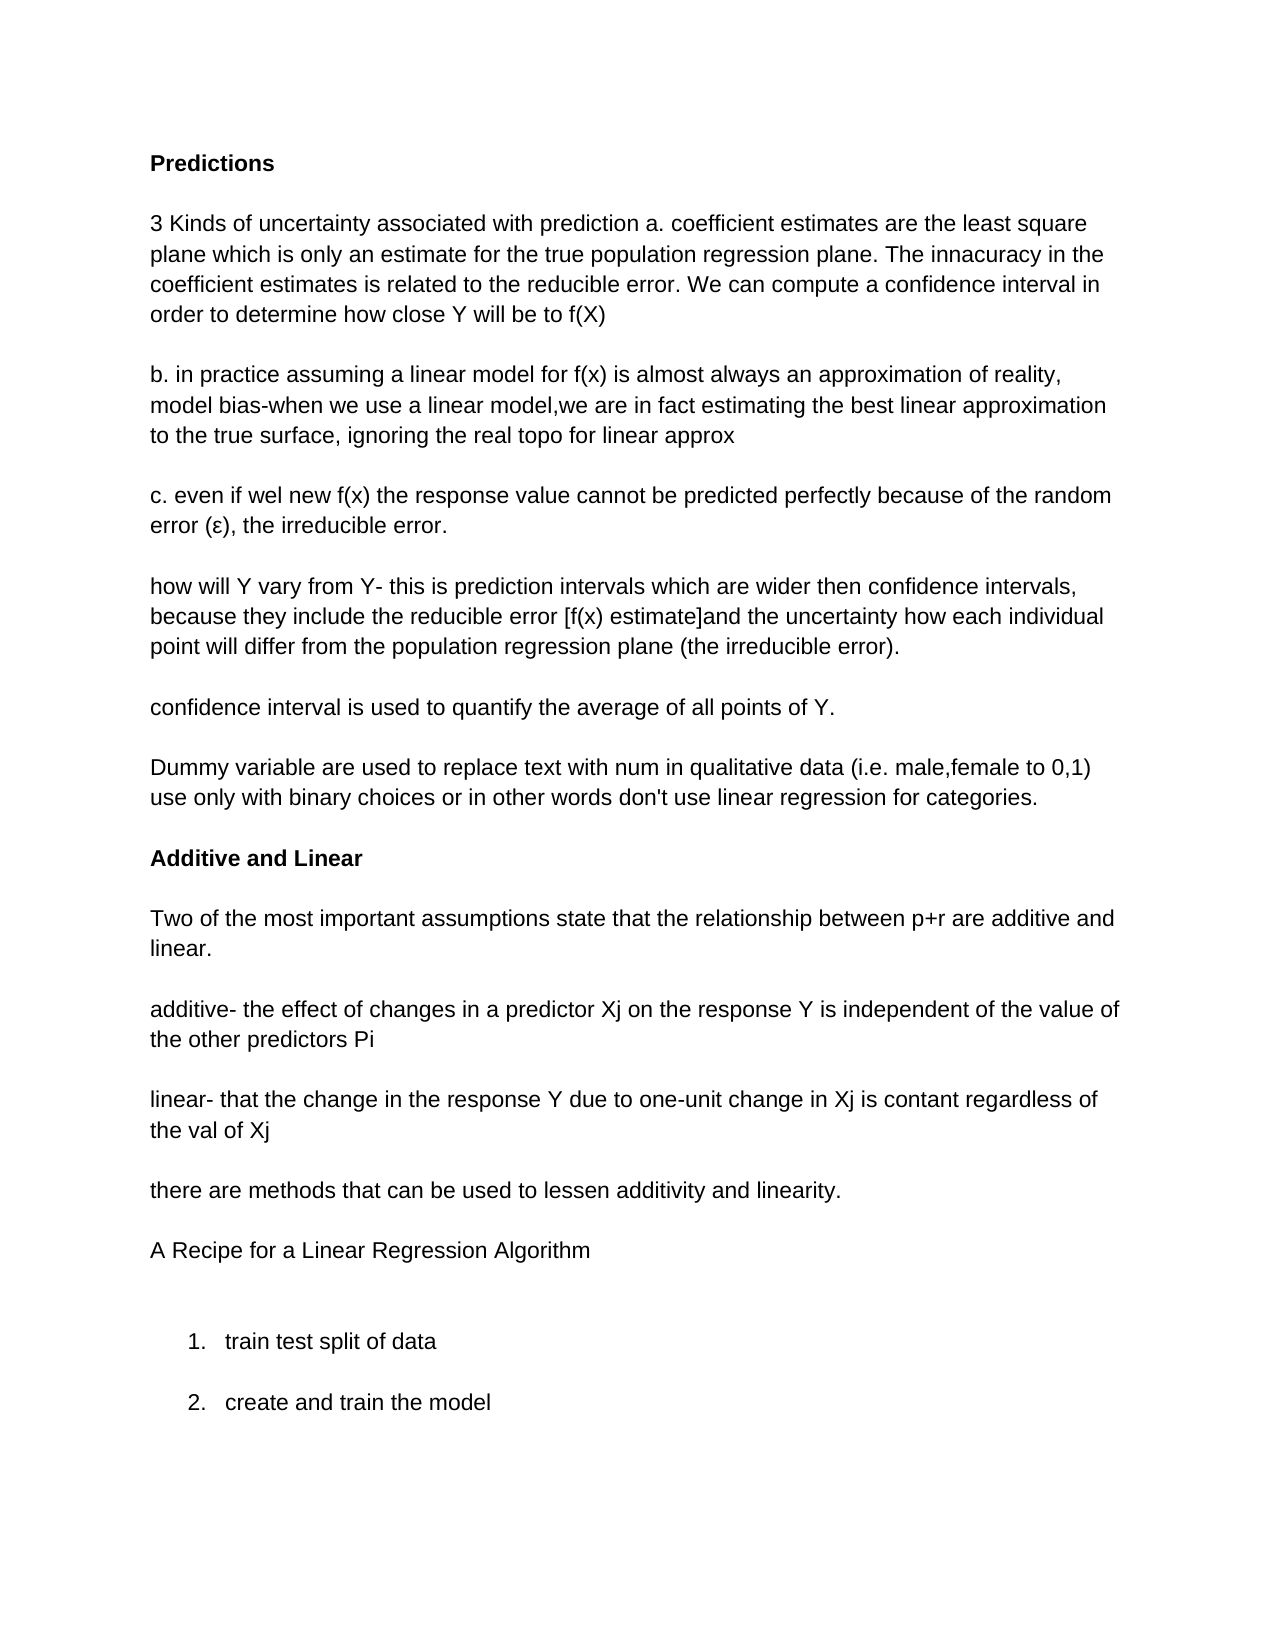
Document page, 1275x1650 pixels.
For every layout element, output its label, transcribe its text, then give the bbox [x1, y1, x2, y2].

list train test split of data [187, 1328, 1125, 1385]
text Predictions 3 Kinds of uncertainty associated with prediction a. coefficient estimates are the least square plane which is only an estimate for the true population regression plane. The innacuracy in the coefficient estimates is related to the reducible error. We can compute a confidence interval in order to determine how close Y will be to f(X) b. in practice assuming a linear model for f(x) is almost always an approximation of reality, model bias-when we use a linear model,we are in fact estimating the best linear approximation to the true surface, ignoring the real topo for linear approx c. even if wel new f(x) the response value cannot be predicted perfectly because of the random error (ε), the irreducible error. how will Y vary from Y- this is prediction intervals which are wider then confidence intervals, because they include the reducible error [f(x) estimate]and the uncertainty how each individual point will differ from the population regression plane (the irreducible error). confidence interval is used to quantify the average of all points of Y. Dummy variable are used to replace text with num in qualitative data (i.e. male,female to 0,1) use only with binary choices or in other words don't use linear regression for categories. Additive and Linear Two of the most important assumptions state that the relationship between p+r are additive and linear. additive- the effect of changes in a predictor Xj on the response Y is independent of the value of the other predictors Pi linear- that the change in the response Y due to one-unit change in Xj is contant regardless of the val of Xj there are methods that can be used to lessen additivity and linearity. A Recipe for a Linear Regression Algorithm [150, 150, 1125, 1324]
list create and train the model [187, 1388, 1125, 1445]
